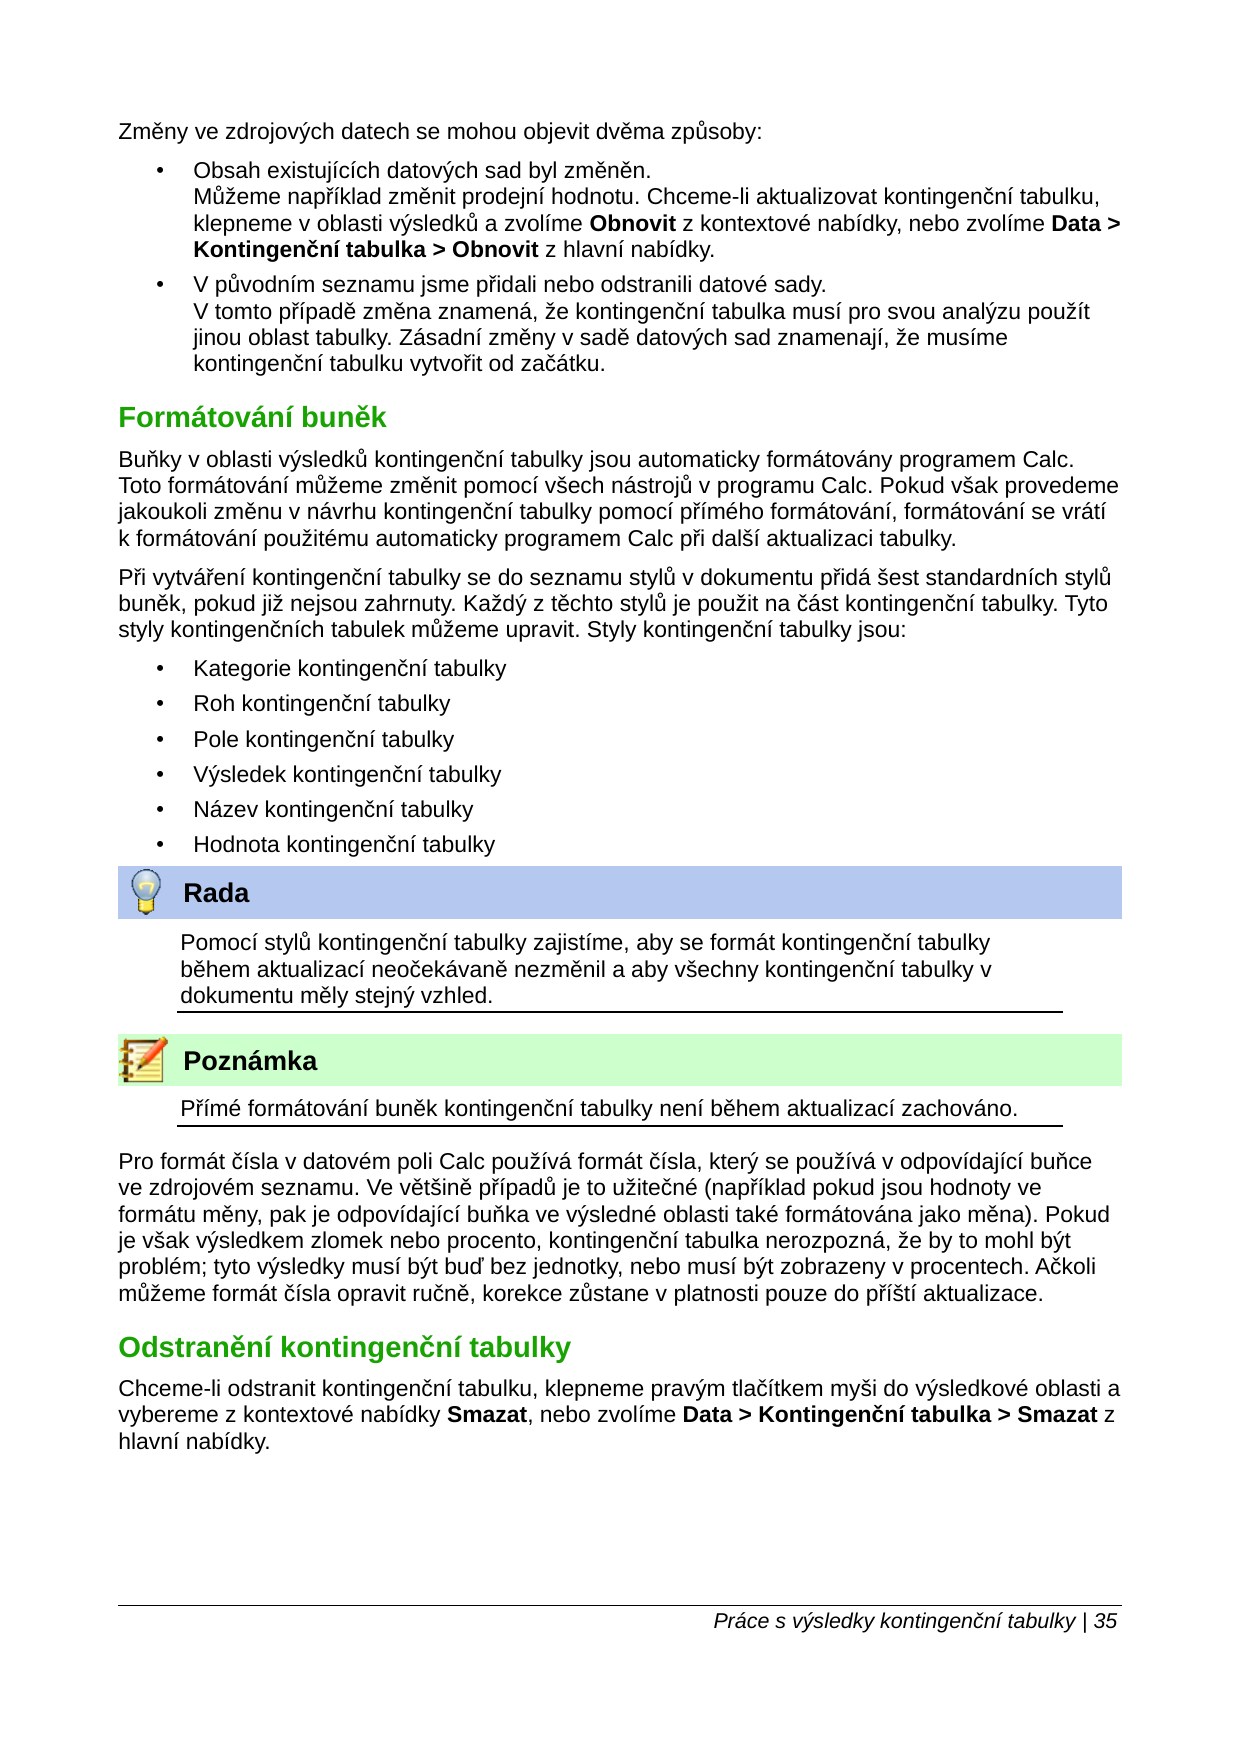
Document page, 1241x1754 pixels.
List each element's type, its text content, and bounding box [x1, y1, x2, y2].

list Změny ve zdrojových datech se mohou objevit dvěma způsoby: [118, 118, 1122, 144]
picture [119, 867, 170, 918]
text Při vytváření kontingenční tabulky se do seznamu stylů v dokumentu přidá šest standardních stylů buněk, pokud již nejsou zahrnuty. Každý z těchto stylů je použit na část kontingenční tabulky. Tyto styly kontingenčních tabulek můžeme upravit. Styly kontingenční tabulky jsou: [118, 563, 1122, 643]
list Roh kontingenční tabulky [156, 690, 1122, 717]
text Buňky v oblasti výsledků kontingenční tabulky jsou automaticky formátovány programem Calc. Toto formátování můžeme změnit pomocí všech nástrojů v programu Calc. Pokud však provedeme jakoukoli změnu v návrhu kontingenční tabulky pomocí přímého formátování, formátování se vrátí k formátování použitému automaticky programem Calc při další aktualizaci tabulky. [118, 446, 1122, 551]
list Výsledek kontingenční tabulky [156, 761, 1122, 787]
list Obsah existujících datových sad byl změněn. Můžeme například změnit prodejní hodnotu. Chceme-li aktualizovat kontingenční tabulku, klepneme v oblasti výsledků a zvolíme Obnovit z kontextové nabídky, nebo zvolíme Data > Kontingenční tabulka > Obnovit z hlavní nabídky. [156, 157, 1122, 262]
picture [119, 1035, 170, 1086]
subtitle Rada [118, 866, 1122, 919]
list Hodnota kontingenční tabulky [156, 831, 1122, 857]
text Pro formát čísla v datovém poli Calc používá formát čísla, který se používá v odpovídající buňce ve zdrojovém seznamu. Ve většině případů je to užitečné (například pokud jsou hodnoty ve formátu měny, pak je odpovídající buňka ve výsledné oblasti také formátována jako měna). Pokud je však výsledkem zlomek nebo procento, kontingenční tabulka nerozpozná, že by to mohl být problém; tyto výsledky musí být buď bez jednotky, nebo musí být zobrazeny v procentech. Ačkoli můžeme formát čísla opravit ručně, korekce zůstane v platnosti pouze do příští aktualizace. [118, 1148, 1122, 1306]
list Název kontingenční tabulky [156, 796, 1122, 822]
text Chceme-li odstranit kontingenční tabulku, klepneme pravým tlačítkem myši do výsledkové oblasti a vybereme z kontextové nabídky Smazat, nebo zvolíme Data > Kontingenční tabulka > Smazat z hlavní nabídky. [118, 1375, 1122, 1454]
text Pomocí stylů kontingenční tabulky zajistíme, aby se formát kontingenční tabulky během aktualizací neočekávaně nezměnil a aby všechny kontingenční tabulky v dokumentu měly stejný vzhled. [177, 926, 1063, 1011]
subtitle Formátování buněk [118, 400, 1122, 434]
list Kategorie kontingenční tabulky [156, 655, 1122, 681]
text Přímé formátování buněk kontingenční tabulky není během aktualizací zachováno. [177, 1092, 1063, 1125]
subtitle Poznámka [118, 1034, 1122, 1086]
list V původním seznamu jsme přidali nebo odstranili datové sady. V tomto případě změna znamená, že kontingenční tabulka musí pro svou analýzu použít jinou oblast tabulky. Zásadní změny v sadě datových sad znamenají, že musíme kontingenční tabulku vytvořit od začátku. [156, 271, 1122, 377]
subtitle Odstranění kontingenční tabulky [118, 1330, 1122, 1363]
list Pole kontingenční tabulky [156, 726, 1122, 752]
